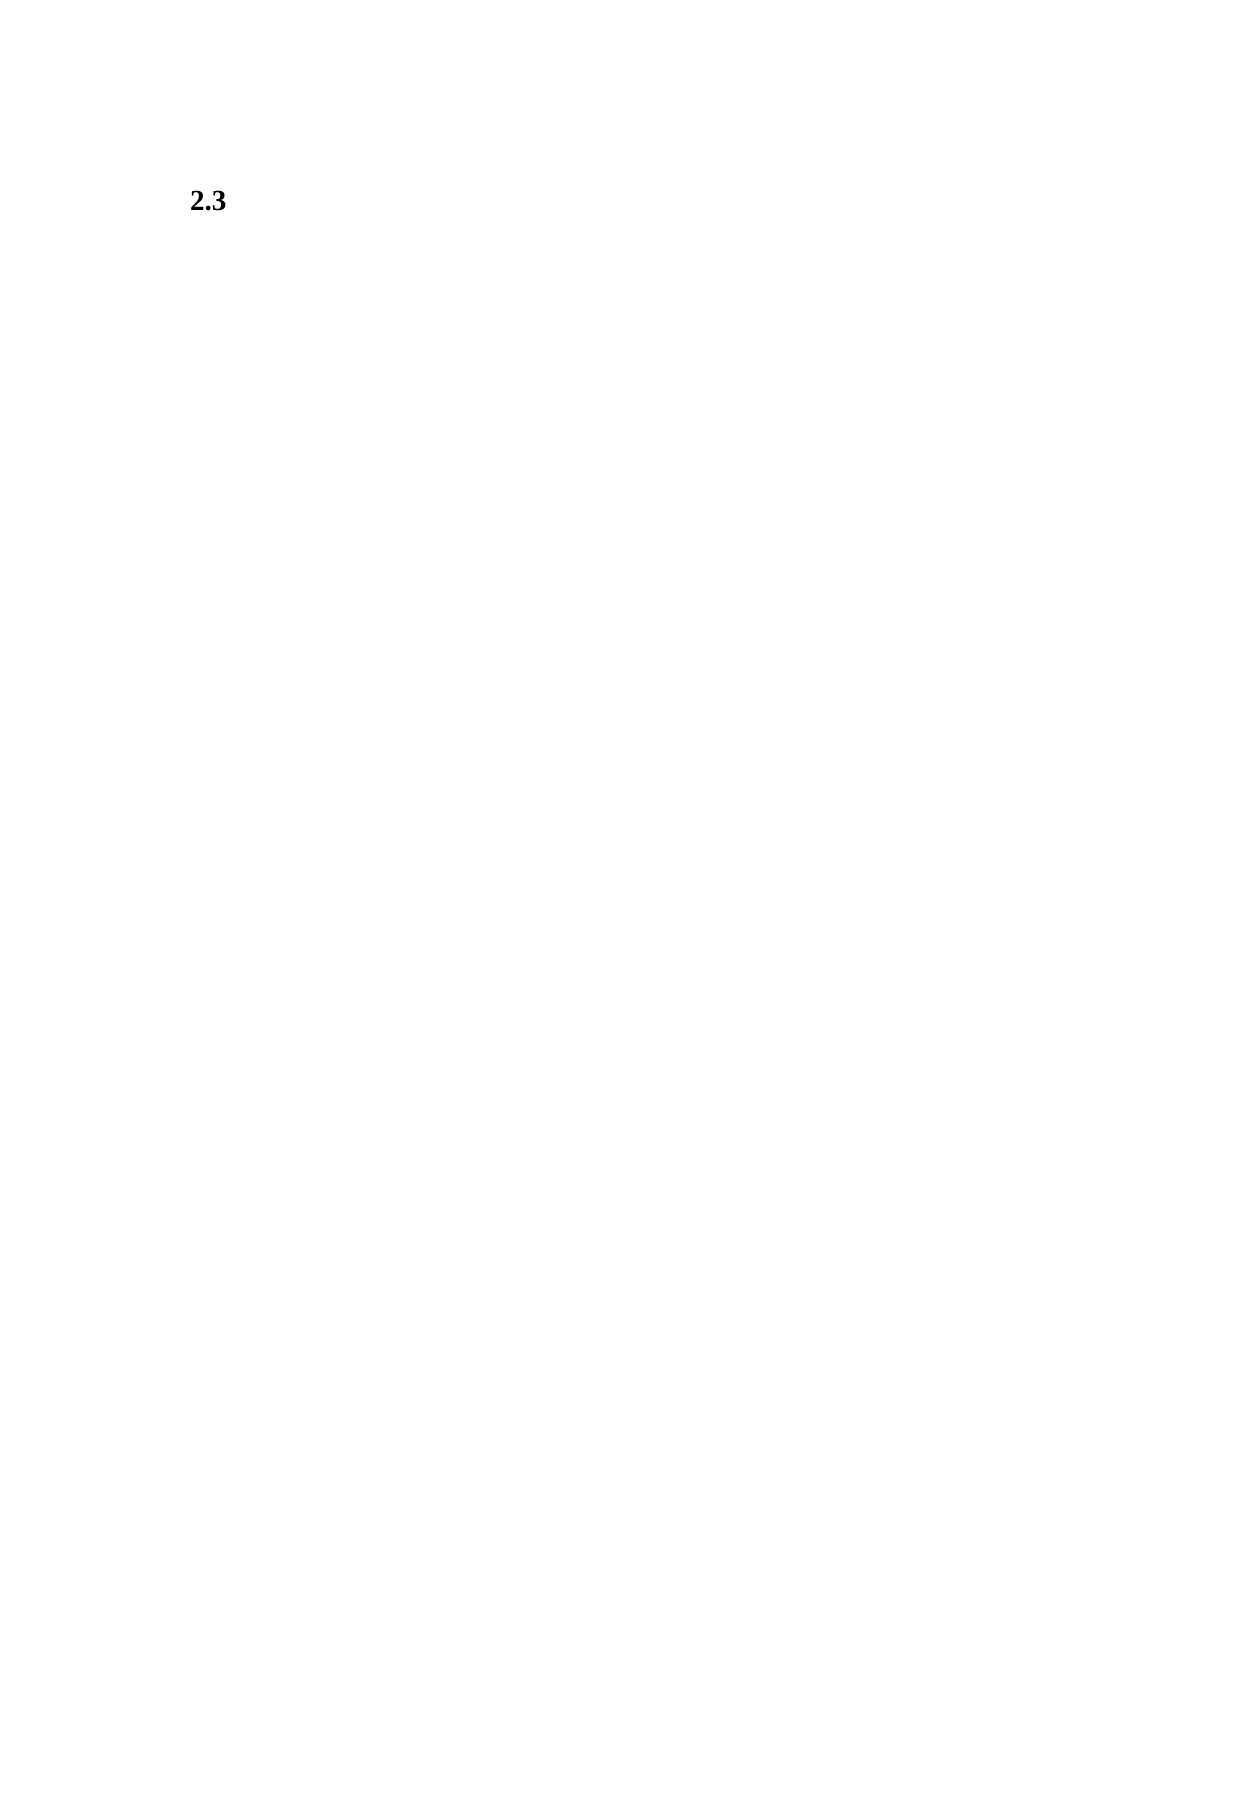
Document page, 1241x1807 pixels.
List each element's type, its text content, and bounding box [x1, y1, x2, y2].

text 2.3 [190, 183, 448, 217]
